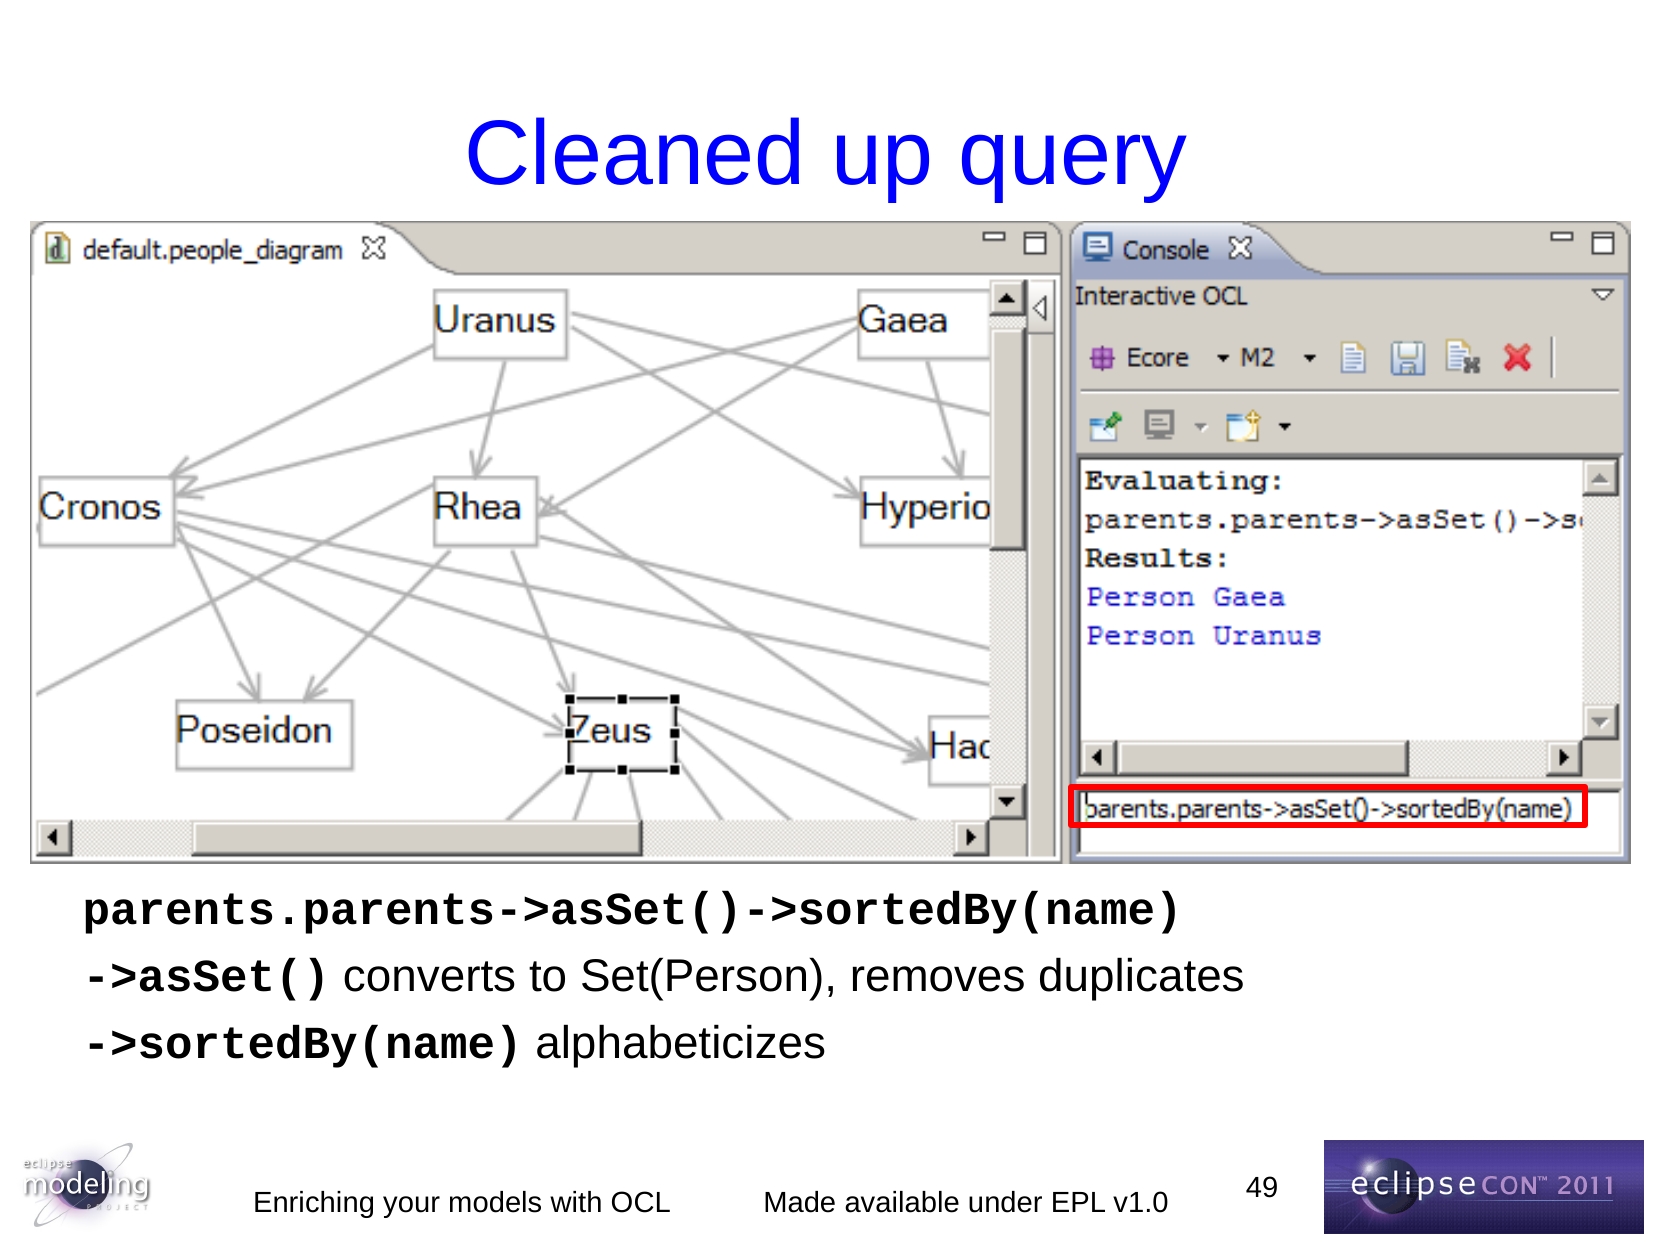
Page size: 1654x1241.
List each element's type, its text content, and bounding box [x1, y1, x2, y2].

title Cleaned up query [82, 49, 1571, 221]
picture [9, 1136, 156, 1235]
list parents.parents->asSet()->sortedBy(name) ->asSet() converts to Set(Person), removes duplicates ->sortedBy(name) alphabeticizes [82, 886, 1571, 1094]
picture [30, 221, 1631, 864]
picture [1324, 1140, 1644, 1234]
